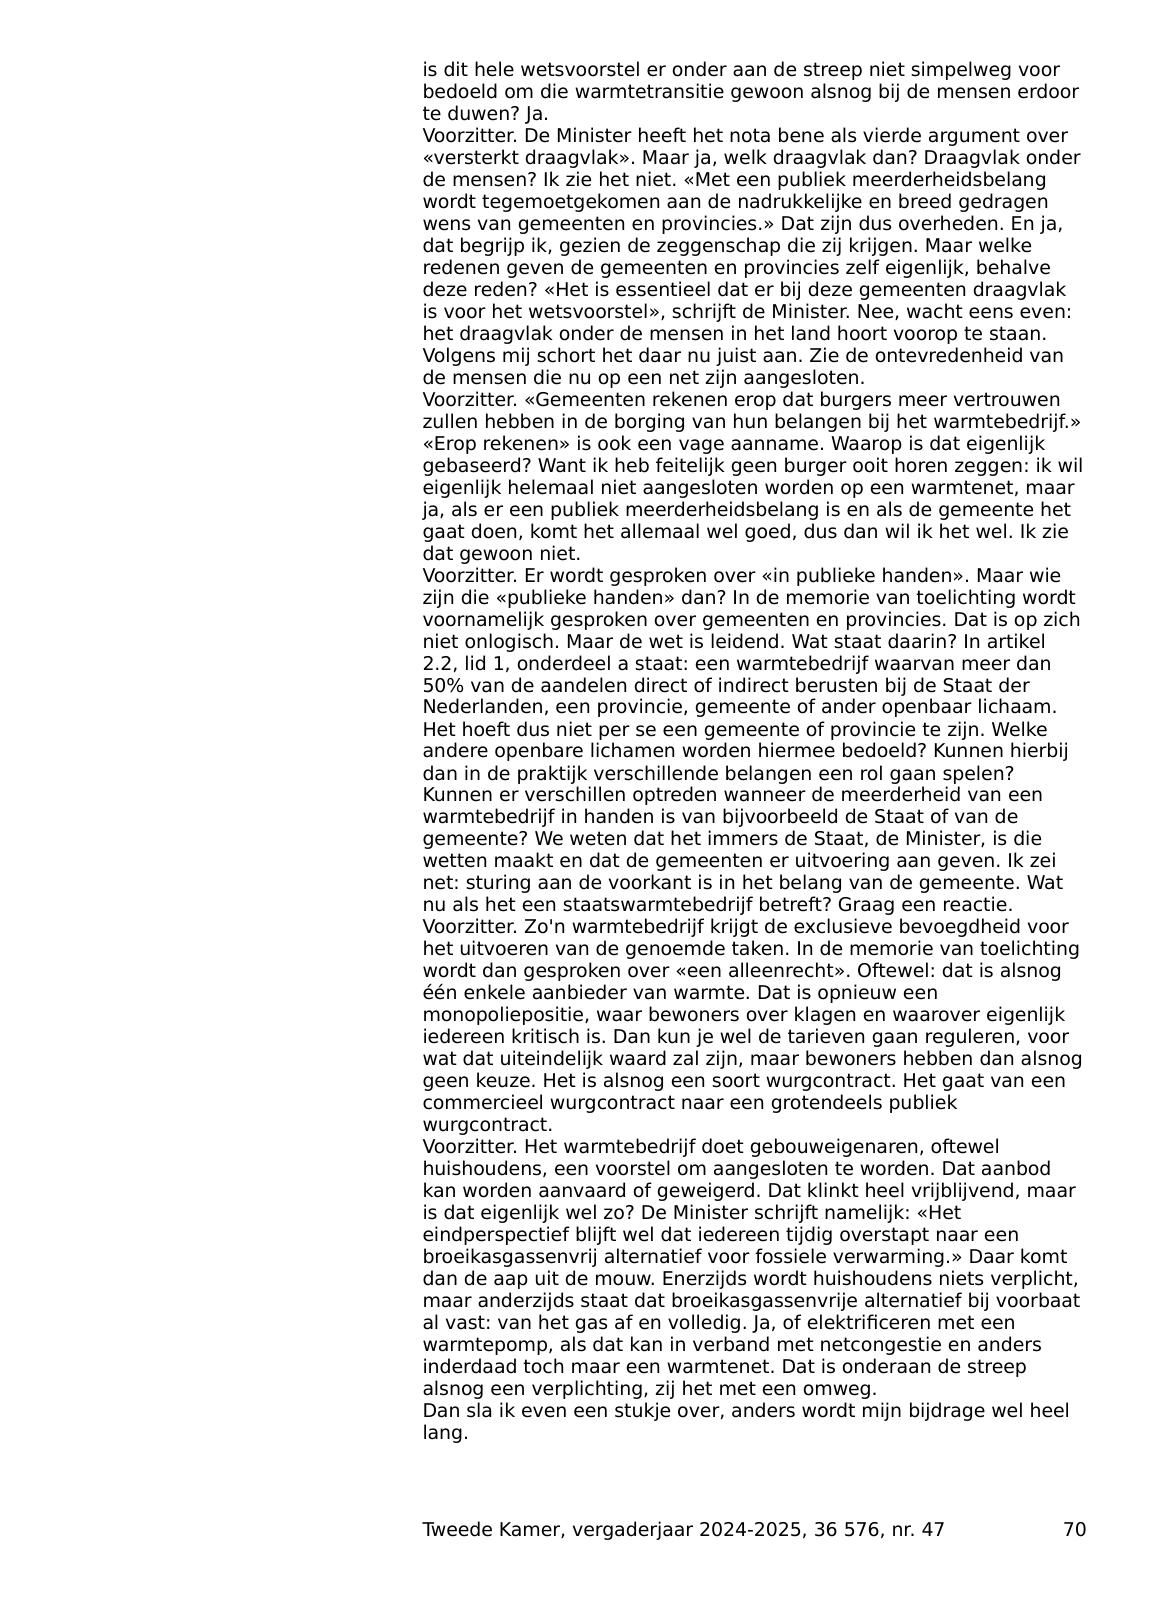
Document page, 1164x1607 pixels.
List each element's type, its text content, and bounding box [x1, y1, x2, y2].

text Voorzitter. De Minister heeft het nota bene als vierde argument over «versterkt draagvlak». Maar ja, welk draagvlak dan? Draagvlak onder de mensen? Ik zie het niet. «Met een publiek meerderheidsbelang wordt tegemoetgekomen aan de nadrukkelijke en breed gedragen wens van gemeenten en provincies.» Dat zijn dus overheden. En ja, dat begrijp ik, gezien de zeggenschap die zij krijgen. Maar welke redenen geven de gemeenten en provincies zelf eigenlijk, behalve deze reden? «Het is essentieel dat er bij deze gemeenten draagvlak is voor het wetsvoorstel», schrijft de Minister. Nee, wacht eens even: het draagvlak onder de mensen in het land hoort voorop te staan. Volgens mij schort het daar nu juist aan. Zie de ontevredenheid van de mensen die nu op een net zijn aangesloten. [422, 125, 1087, 389]
text is dit hele wetsvoorstel er onder aan de streep niet simpelweg voor bedoeld om die warmtetransitie gewoon alsnog bij de mensen erdoor te duwen? Ja. [422, 59, 1087, 125]
text Voorzitter. Het warmtebedrijf doet gebouweigenaren, oftewel huishoudens, een voorstel om aangesloten te worden. Dat aanbod kan worden aanvaard of geweigerd. Dat klinkt heel vrijblijvend, maar is dat eigenlijk wel zo? De Minister schrijft namelijk: «Het eindperspectief blijft wel dat iedereen tijdig overstapt naar een broeikasgassenvrij alternatief voor fossiele verwarming.» Daar komt dan de aap uit de mouw. Enerzijds wordt huishoudens niets verplicht, maar anderzijds staat dat broeikasgassenvrije alternatief bij voorbaat al vast: van het gas af en volledig. Ja, of elektrificeren met een warmtepomp, als dat kan in verband met netcongestie en anders inderdaad toch maar een warmtenet. Dat is onderaan de streep alsnog een verplichting, zij het met een omweg. [422, 1136, 1087, 1400]
text Voorzitter. Er wordt gesproken over «in publieke handen». Maar wie zijn die «publieke handen» dan? In de memorie van toelichting wordt voornamelijk gesproken over gemeenten en provincies. Dat is op zich niet onlogisch. Maar de wet is leidend. Wat staat daarin? In artikel 2.2, lid 1, onderdeel a staat: een warmtebedrijf waarvan meer dan 50% van de aandelen direct of indirect berusten bij de Staat der Nederlanden, een provincie, gemeente of ander openbaar lichaam. Het hoeft dus niet per se een gemeente of provincie te zijn. Welke andere openbare lichamen worden hiermee bedoeld? Kunnen hierbij dan in de praktijk verschillende belangen een rol gaan spelen? Kunnen er verschillen optreden wanneer de meerderheid van een warmtebedrijf in handen is van bijvoorbeeld de Staat of van de gemeente? We weten dat het immers de Staat, de Minister, is die wetten maakt en dat de gemeenten er uitvoering aan geven. Ik zei net: sturing aan de voorkant is in het belang van de gemeente. Wat nu als het een staatswarmtebedrijf betreft? Graag een reactie. [422, 564, 1087, 916]
text Voorzitter. «Gemeenten rekenen erop dat burgers meer vertrouwen zullen hebben in de borging van hun belangen bij het warmtebedrijf.» «Erop rekenen» is ook een vage aanname. Waarop is dat eigenlijk gebaseerd? Want ik heb feitelijk geen burger ooit horen zeggen: ik wil eigenlijk helemaal niet aangesloten worden op een warmtenet, maar ja, als er een publiek meerderheidsbelang is en als de gemeente het gaat doen, komt het allemaal wel goed, dus dan wil ik het wel. Ik zie dat gewoon niet. [422, 389, 1087, 564]
text Dan sla ik even een stukje over, anders wordt mijn bijdrage wel heel lang. [422, 1400, 1087, 1444]
text Voorzitter. Zo'n warmtebedrijf krijgt de exclusieve bevoegdheid voor het uitvoeren van de genoemde taken. In de memorie van toelichting wordt dan gesproken over «een alleenrecht». Oftewel: dat is alsnog één enkele aanbieder van warmte. Dat is opnieuw een monopoliepositie, waar bewoners over klagen en waarover eigenlijk iedereen kritisch is. Dan kun je wel de tarieven gaan reguleren, voor wat dat uiteindelijk waard zal zijn, maar bewoners hebben dan alsnog geen keuze. Het is alsnog een soort wurgcontract. Het gaat van een commercieel wurgcontract naar een grotendeels publiek wurgcontract. [422, 916, 1087, 1136]
